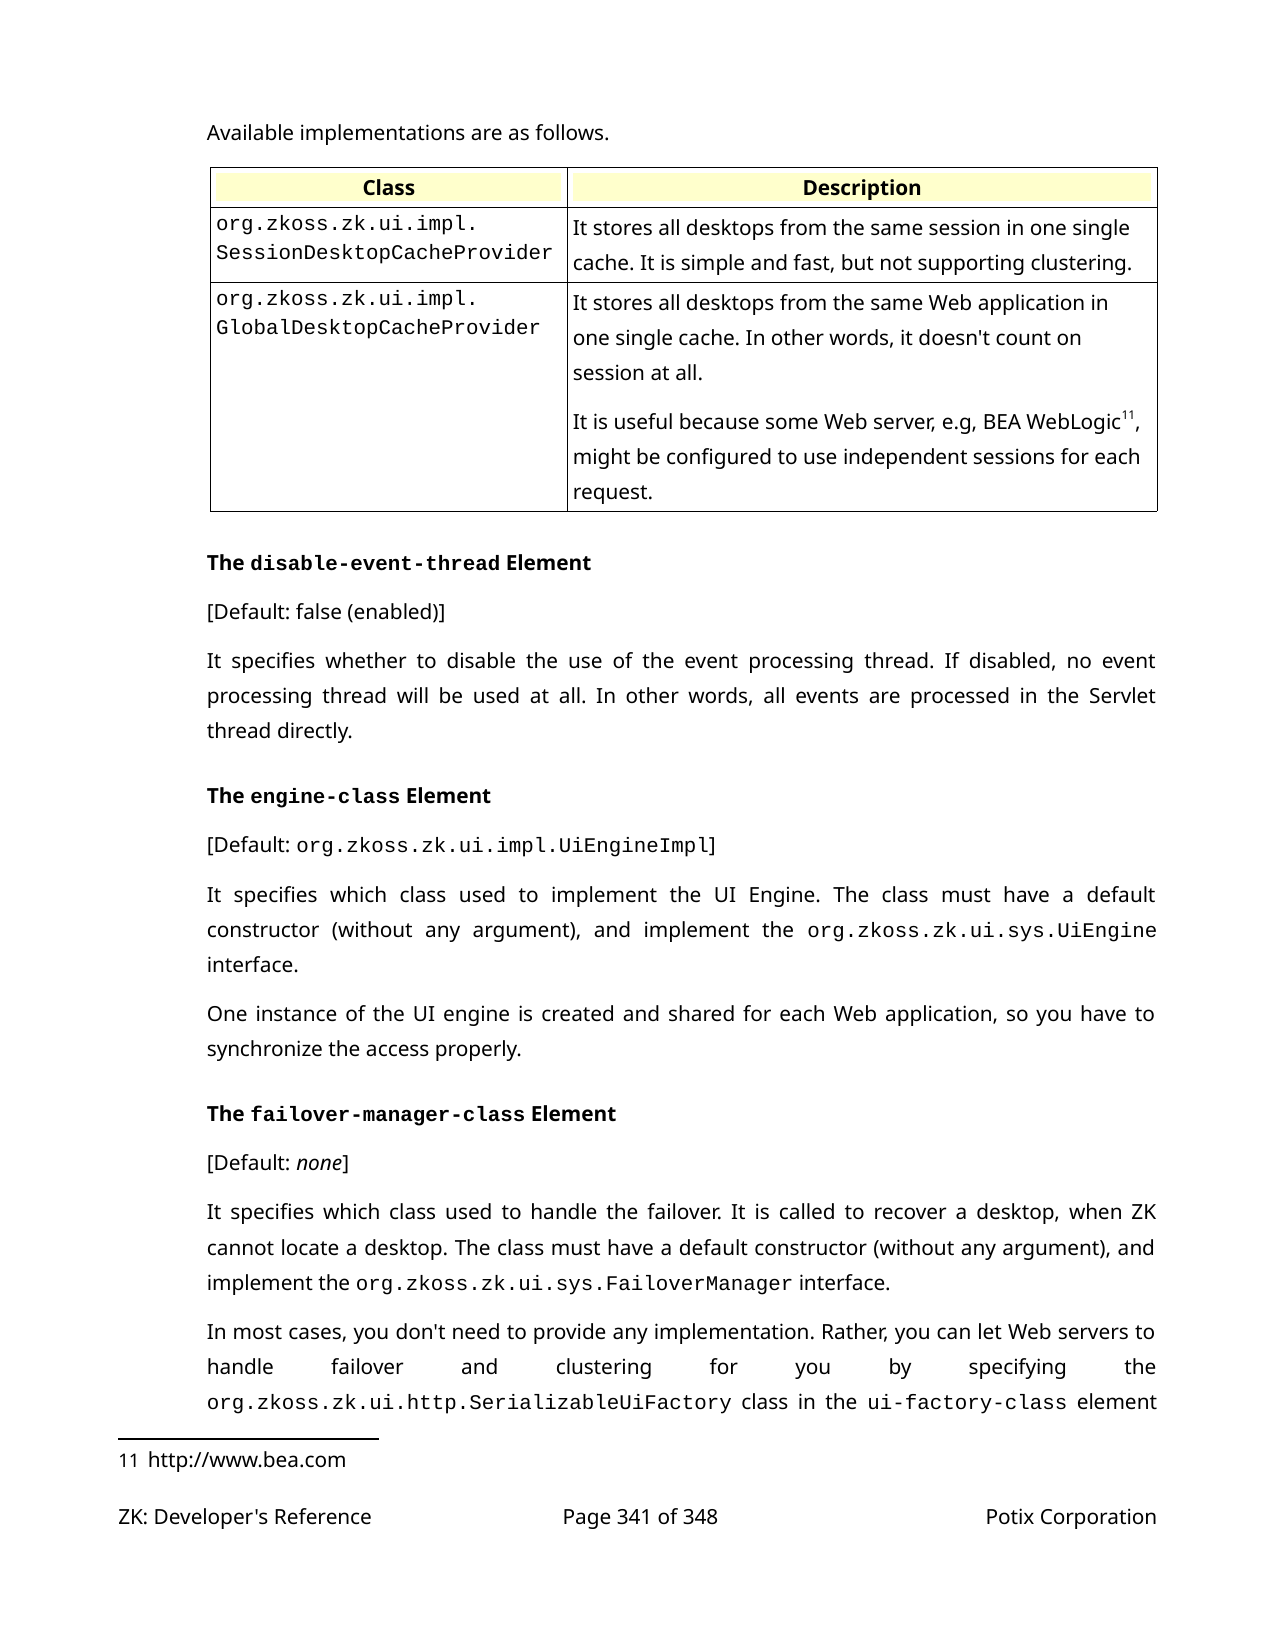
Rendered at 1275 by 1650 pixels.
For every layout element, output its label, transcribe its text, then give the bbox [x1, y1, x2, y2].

text It specifies which class used to handle the failover. It is called to recover a desktop, when ZK cannot locate a desktop. The class must have a default constructor (without any argument), and implement the org.zkoss.zk.ui.sys.FailoverManager interface. [207, 1197, 1157, 1296]
text [Default: org.zkoss.zk.ui.impl.UiEngineImpl] [207, 831, 1157, 859]
table_header Class [211, 168, 567, 207]
text [Default: none] [207, 1148, 1157, 1177]
text Available implementations are as follows. [207, 118, 1157, 146]
text [Default: false (enabled)] [207, 597, 1157, 625]
subtitle The failover-manager-class Element [207, 1099, 1157, 1128]
table_cell org.zkoss.zk.ui.impl. GlobalDesktopCacheProvider [211, 283, 567, 511]
text It specifies which class used to implement the UI Engine. The class must have a default constructor (without any argument), and implement the org.zkoss.zk.ui.sys.UiEngine interface. [207, 880, 1157, 979]
subtitle The engine-class Element [207, 781, 1157, 810]
text In most cases, you don't need to provide any implementation. Rather, you can let Web servers to handle failover and clustering for you by specifying the org.zkoss.zk.ui.http.SerializableUiFactory class in the ui-factory-class element [207, 1317, 1157, 1416]
table_cell It stores all desktops from the same session in one single cache. It is simple and fast, but not supporting clustering. [568, 208, 1157, 282]
subtitle The disable-event-thread Element [207, 548, 1157, 577]
table_cell It stores all desktops from the same Web application in one single cache. In other words, it doesn't count on session at all. It is useful because some Web server, e.g, BEA WebLogic, might be configured to use independent sessions for each request. [568, 283, 1157, 511]
text One instance of the UI engine is created and shared for each Web application, so you have to synchronize the access properly. [207, 999, 1157, 1063]
table_header Description [568, 168, 1157, 207]
table_cell org.zkoss.zk.ui.impl. SessionDesktopCacheProvider [211, 208, 567, 282]
text It specifies whether to disable the use of the event processing thread. If disabled, no event processing thread will be used at all. In other words, all events are processed in the Servlet thread directly. [207, 646, 1157, 745]
